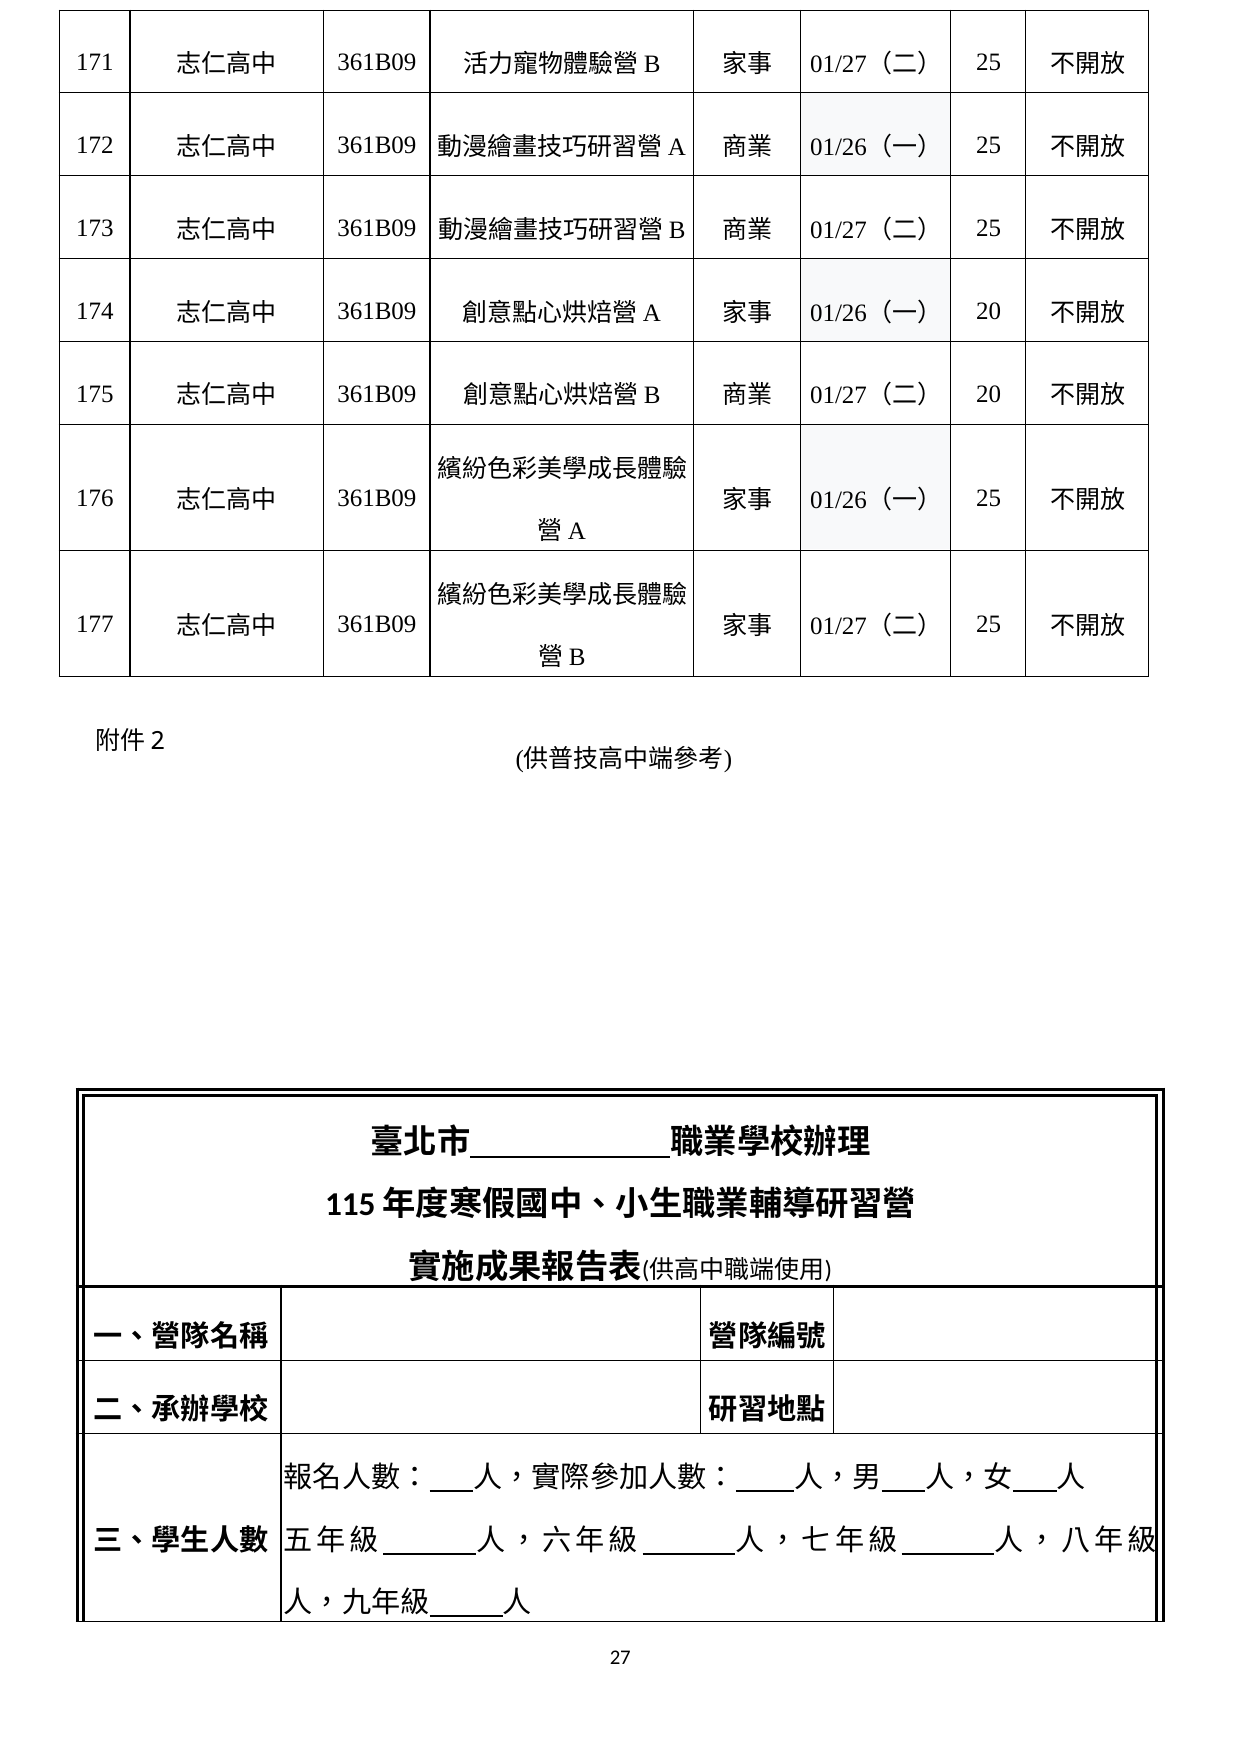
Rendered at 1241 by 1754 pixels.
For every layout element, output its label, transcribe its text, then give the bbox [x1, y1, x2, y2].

table_cell 志仁高中 [131, 93, 323, 175]
text (供普技高中端參考) [59, 721, 1181, 775]
table_cell 172 [60, 93, 129, 175]
table_cell 01/27（二） [801, 176, 950, 258]
table_cell 176 [60, 425, 129, 549]
table_cell 20 [951, 259, 1025, 341]
table_cell 志仁高中 [131, 176, 323, 258]
table_cell 一、營隊名稱 [85, 1288, 280, 1360]
table_cell 361B09 [324, 342, 429, 423]
table_cell [282, 1361, 700, 1432]
table_cell 不開放 [1026, 425, 1148, 549]
table_cell 商業 [694, 93, 800, 175]
table_cell 報名人數： 人，實際參加人數： 人，男 人，女 人 五年級 人，六年級 人，七年級 人，八年級 人，九年級 人 [282, 1434, 1155, 1621]
table_cell 志仁高中 [131, 425, 323, 549]
table_cell 志仁高中 [131, 342, 323, 423]
table_cell 家事 [694, 425, 800, 549]
table_cell 01/26（一） [801, 259, 950, 341]
table_cell 二、承辦學校 [85, 1361, 280, 1432]
table_cell 營隊編號 [701, 1288, 833, 1360]
table_cell 商業 [694, 176, 800, 258]
table_cell 三、學生人數 [85, 1434, 280, 1621]
table_cell 25 [951, 425, 1025, 549]
table_cell 不開放 [1026, 342, 1148, 423]
table_cell 動漫繪畫技巧研習營B [431, 176, 693, 258]
table_cell 不開放 [1026, 11, 1148, 92]
table_cell 活力寵物體驗營B [431, 11, 693, 92]
table_cell 創意點心烘焙營B [431, 342, 693, 423]
table_cell 361B09 [324, 11, 429, 92]
table_cell 不開放 [1026, 551, 1148, 676]
table_header 臺北市 職業學校辦理 115年度寒假國中、小生職業輔導研習營 實施成果報告表(供高中職端使用) [80, 1091, 1160, 1284]
table_cell [834, 1288, 1155, 1360]
table_cell 361B09 [324, 425, 429, 549]
table_cell 繽紛色彩美學成長體驗營A [431, 425, 693, 549]
table_cell 361B09 [324, 176, 429, 258]
table_cell 創意點心烘焙營A [431, 259, 693, 341]
table_cell 不開放 [1026, 93, 1148, 175]
table_cell 家事 [694, 259, 800, 341]
table_cell 家事 [694, 11, 800, 92]
table_cell 171 [60, 11, 129, 92]
table_cell 01/27（二） [801, 551, 950, 676]
table_cell 174 [60, 259, 129, 341]
table_cell 01/27（二） [801, 342, 950, 423]
table_cell 20 [951, 342, 1025, 423]
table_cell 25 [951, 176, 1025, 258]
table_cell 25 [951, 551, 1025, 676]
table_cell 志仁高中 [131, 551, 323, 676]
table_cell 家事 [694, 551, 800, 676]
text 附件2 [70, 721, 192, 757]
table_cell 175 [60, 342, 129, 423]
table_cell 177 [60, 551, 129, 676]
table_cell 361B09 [324, 259, 429, 341]
table_cell 173 [60, 176, 129, 258]
table_cell 361B09 [324, 93, 429, 175]
table_cell [282, 1288, 700, 1360]
table_cell 01/26（一） [801, 425, 950, 549]
table_cell 361B09 [324, 551, 429, 676]
table_cell 01/26（一） [801, 93, 950, 175]
table_cell 志仁高中 [131, 11, 323, 92]
table_cell [834, 1361, 1155, 1432]
table_cell 志仁高中 [131, 259, 323, 341]
table_cell 動漫繪畫技巧研習營A [431, 93, 693, 175]
table_cell 研習地點 [701, 1361, 833, 1432]
table_cell 25 [951, 11, 1025, 92]
table_cell 不開放 [1026, 259, 1148, 341]
table_cell 01/27（二） [801, 11, 950, 92]
table_cell 25 [951, 93, 1025, 175]
table_cell 不開放 [1026, 176, 1148, 258]
table_cell 商業 [694, 342, 800, 423]
table_cell 繽紛色彩美學成長體驗營B [431, 551, 693, 676]
